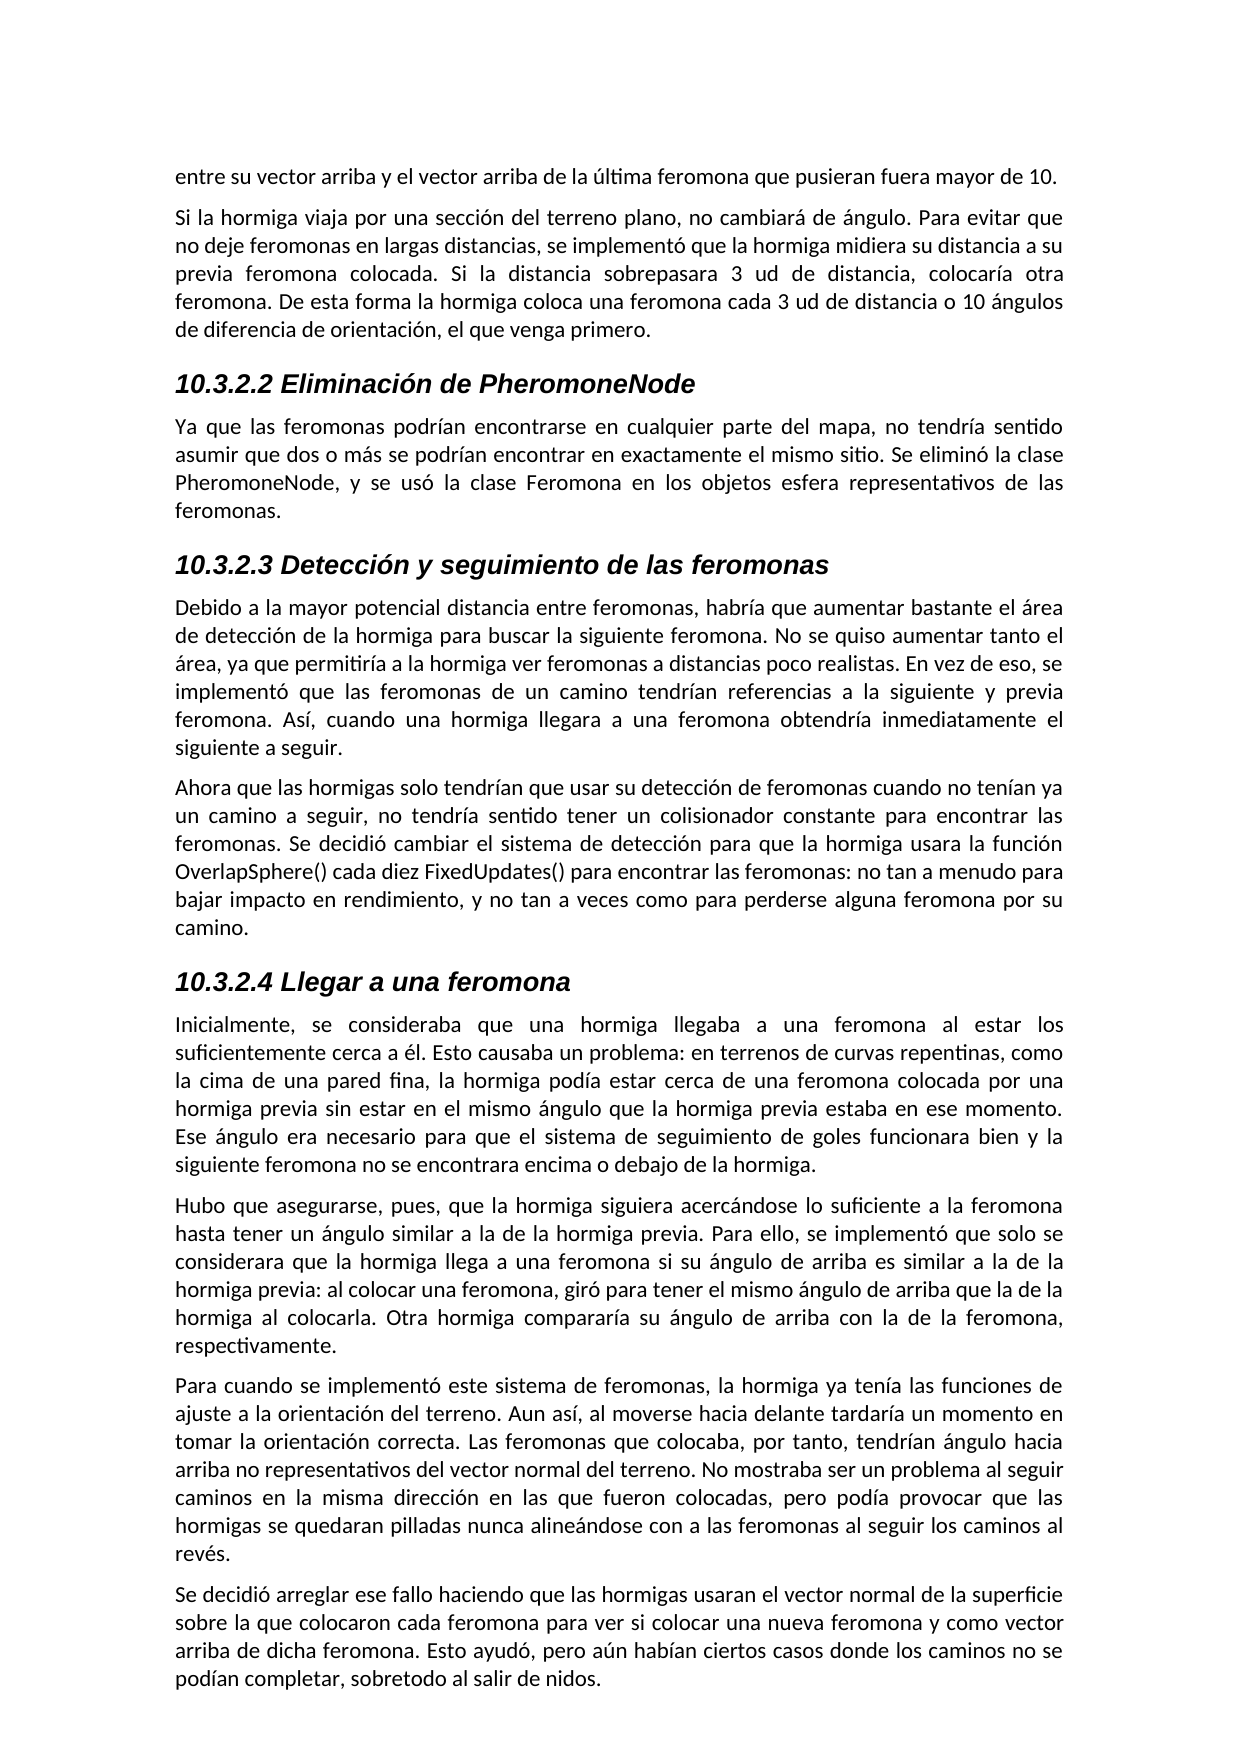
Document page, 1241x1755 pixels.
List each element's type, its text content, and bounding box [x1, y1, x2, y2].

text Hubo que asegurarse, pues, que la hormiga siguiera acercándose lo suficiente a la feromona hasta tener un ángulo similar a la de la hormiga previa. Para ello, se implementó que solo se considerara que la hormiga llega a una feromona si su ángulo de arriba es similar a la de la hormiga previa: al colocar una feromona, giró para tener el mismo ángulo de arriba que la de la hormiga al colocarla. Otra hormiga compararía su ángulo de arriba con la de la feromona, respectivamente. [175, 1191, 1065, 1359]
text Ya que las feromonas podrían encontrarse en cualquier parte del mapa, no tendría sentido asumir que dos o más se podrían encontrar en exactamente el mismo sitio. Se eliminó la clase PheromoneNode, y se usó la clase Feromona en los objetos esfera representativos de las feromonas. [175, 412, 1065, 524]
text entre su vector arriba y el vector arriba de la última feromona que pusieran fuera mayor de 10. [175, 162, 1065, 191]
text Inicialmente, se consideraba que una hormiga llegaba a una feromona al estar los suficientemente cerca a él. Esto causaba un problema: en terrenos de curvas repentinas, como la cima de una pared fina, la hormiga podía estar cerca de una feromona colocada por una hormiga previa sin estar en el mismo ángulo que la hormiga previa estaba en ese momento. Ese ángulo era necesario para que el sistema de seguimiento de goles funcionara bien y la siguiente feromona no se encontrara encima o debajo de la hormiga. [175, 1010, 1065, 1178]
text Se decidió arreglar ese fallo haciendo que las hormigas usaran el vector normal de la superficie sobre la que colocaron cada feromona para ver si colocar una nueva feromona y como vector arriba de dicha feromona. Esto ayudó, pero aún habían ciertos casos donde los caminos no se podían completar, sobretodo al salir de nidos. [175, 1580, 1065, 1692]
text Para cuando se implementó este sistema de feromonas, la hormiga ya tenía las funciones de ajuste a la orientación del terreno. Aun así, al moverse hacia delante tardaría un momento en tomar la orientación correcta. Las feromonas que colocaba, por tanto, tendrían ángulo hacia arriba no representativos del vector normal del terreno. No mostraba ser un problema al seguir caminos en la misma dirección en las que fueron colocadas, pero podía provocar que las hormigas se quedaran pilladas nunca alineándose con a las feromonas al seguir los caminos al revés. [175, 1371, 1065, 1568]
subtitle Detección y seguimiento de las feromonas [175, 549, 1065, 580]
text Debido a la mayor potencial distancia entre feromonas, habría que aumentar bastante el área de detección de la hormiga para buscar la siguiente feromona. No se quiso aumentar tanto el área, ya que permitiría a la hormiga ver feromonas a distancias poco realistas. En vez de eso, se implementó que las feromonas de un camino tendrían referencias a la siguiente y previa feromona. Así, cuando una hormiga llegara a una feromona obtendría inmediatamente el siguiente a seguir. [175, 593, 1065, 761]
subtitle Llegar a una feromona [175, 966, 1065, 998]
text Si la hormiga viaja por una sección del terreno plano, no cambiará de ángulo. Para evitar que no deje feromonas en largas distancias, se implementó que la hormiga midiera su distancia a su previa feromona colocada. Si la distancia sobrepasara 3 ud de distancia, colocaría otra feromona. De esta forma la hormiga coloca una feromona cada 3 ud de distancia o 10 ángulos de diferencia de orientación, el que venga primero. [175, 203, 1065, 343]
text Ahora que las hormigas solo tendrían que usar su detección de feromonas cuando no tenían ya un camino a seguir, no tendría sentido tener un colisionador constante para encontrar las feromonas. Se decidió cambiar el sistema de detección para que la hormiga usara la función OverlapSphere() cada diez FixedUpdates() para encontrar las feromonas: no tan a menudo para bajar impacto en rendimiento, y no tan a veces como para perderse alguna feromona por su camino. [175, 773, 1065, 941]
subtitle Eliminación de PheromoneNode [175, 368, 1065, 399]
